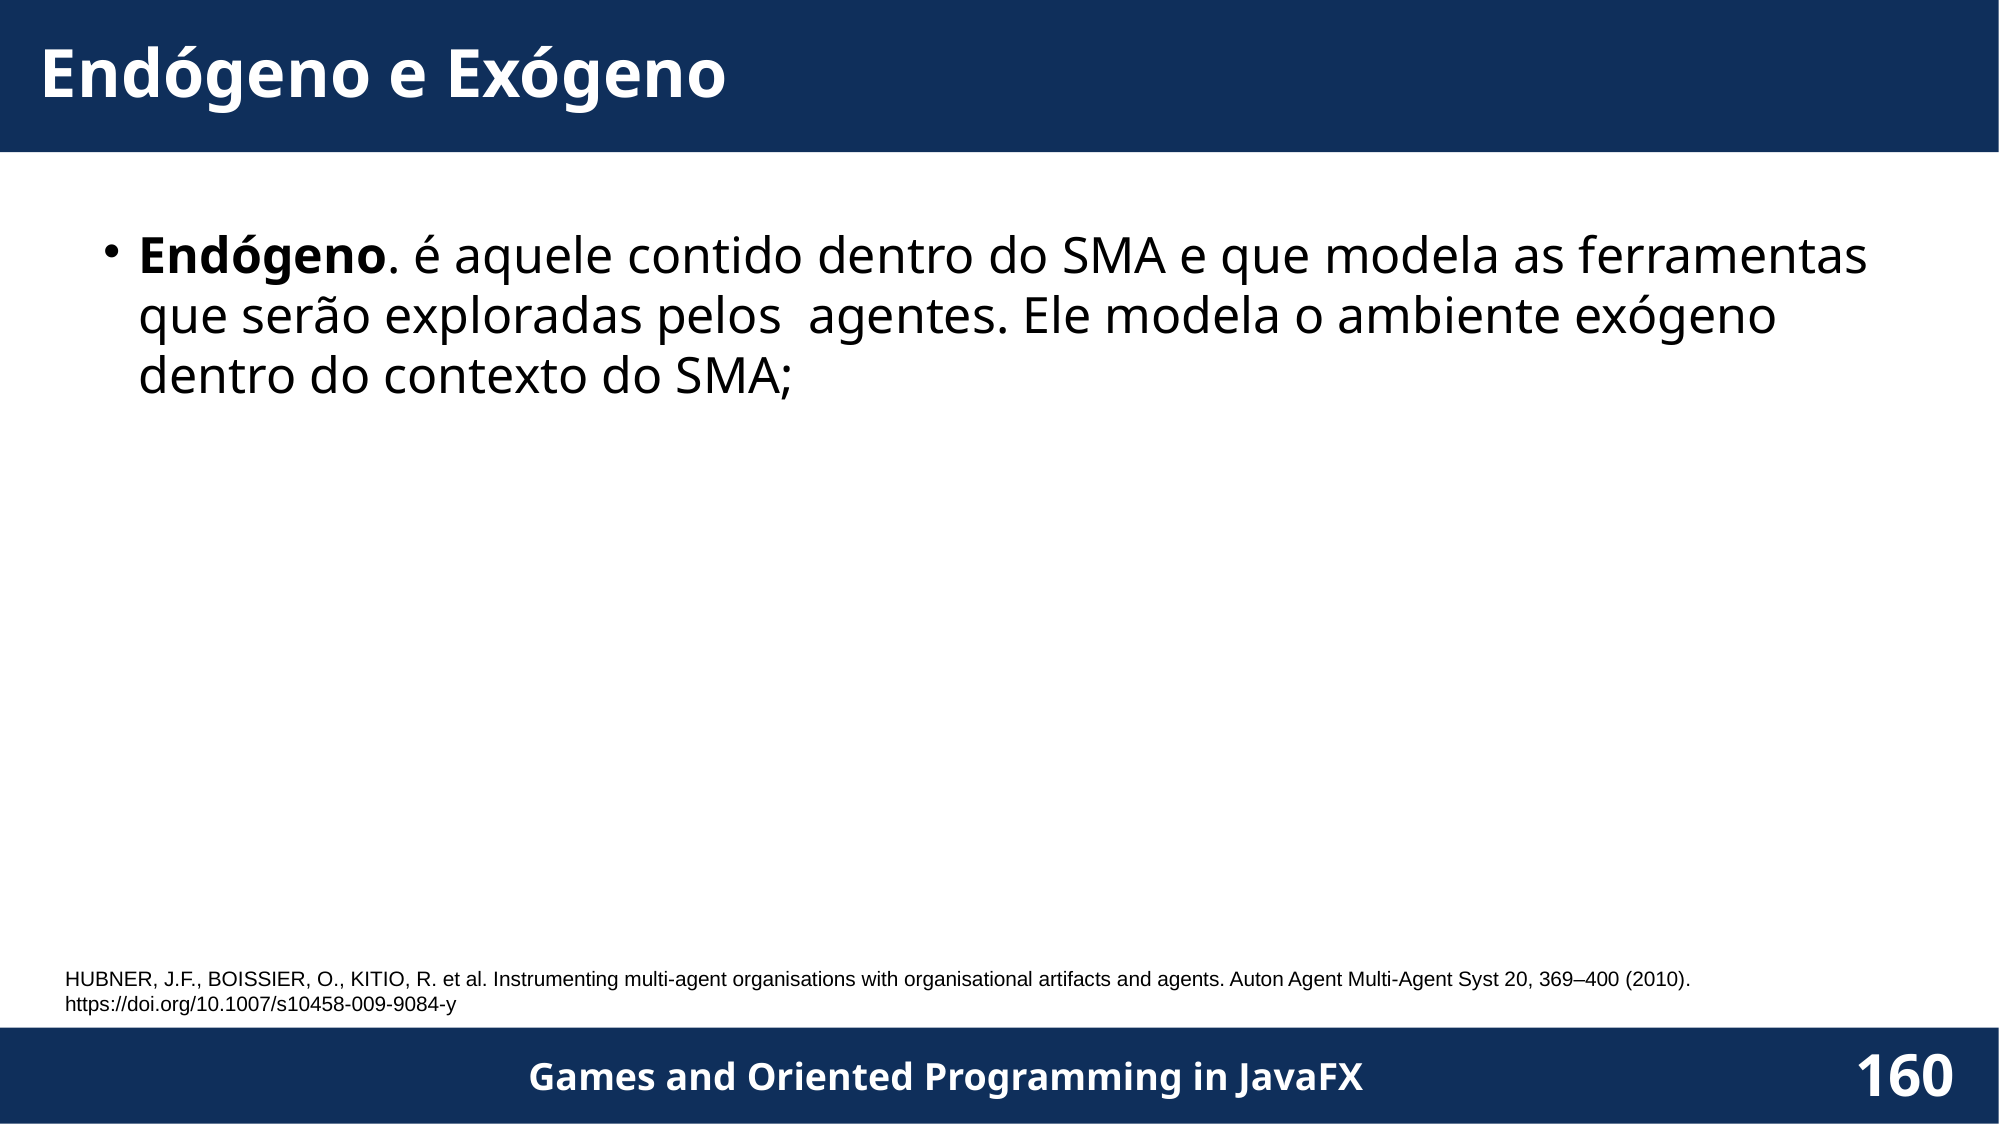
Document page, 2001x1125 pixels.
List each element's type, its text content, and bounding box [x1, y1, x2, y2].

text_box HUBNER, J.F., BOISSIER, O., KITIO, R. et al. Instrumenting multi-agent organisations with organisational artifacts and agents. Auton Agent Multi-Agent Syst 20, 369–400 (2010). https://doi.org/10.1007/s10458-009-9084-y [50, 958, 1969, 1024]
text_box Endógeno e Exógeno [25, 23, 1999, 119]
text_box Endógeno. é aquele contido dentro do SMA e que modela as ferramentas que serão exploradas pelos agentes. Ele modela o ambiente exógeno dentro do contexto do SMA; [88, 216, 1947, 412]
